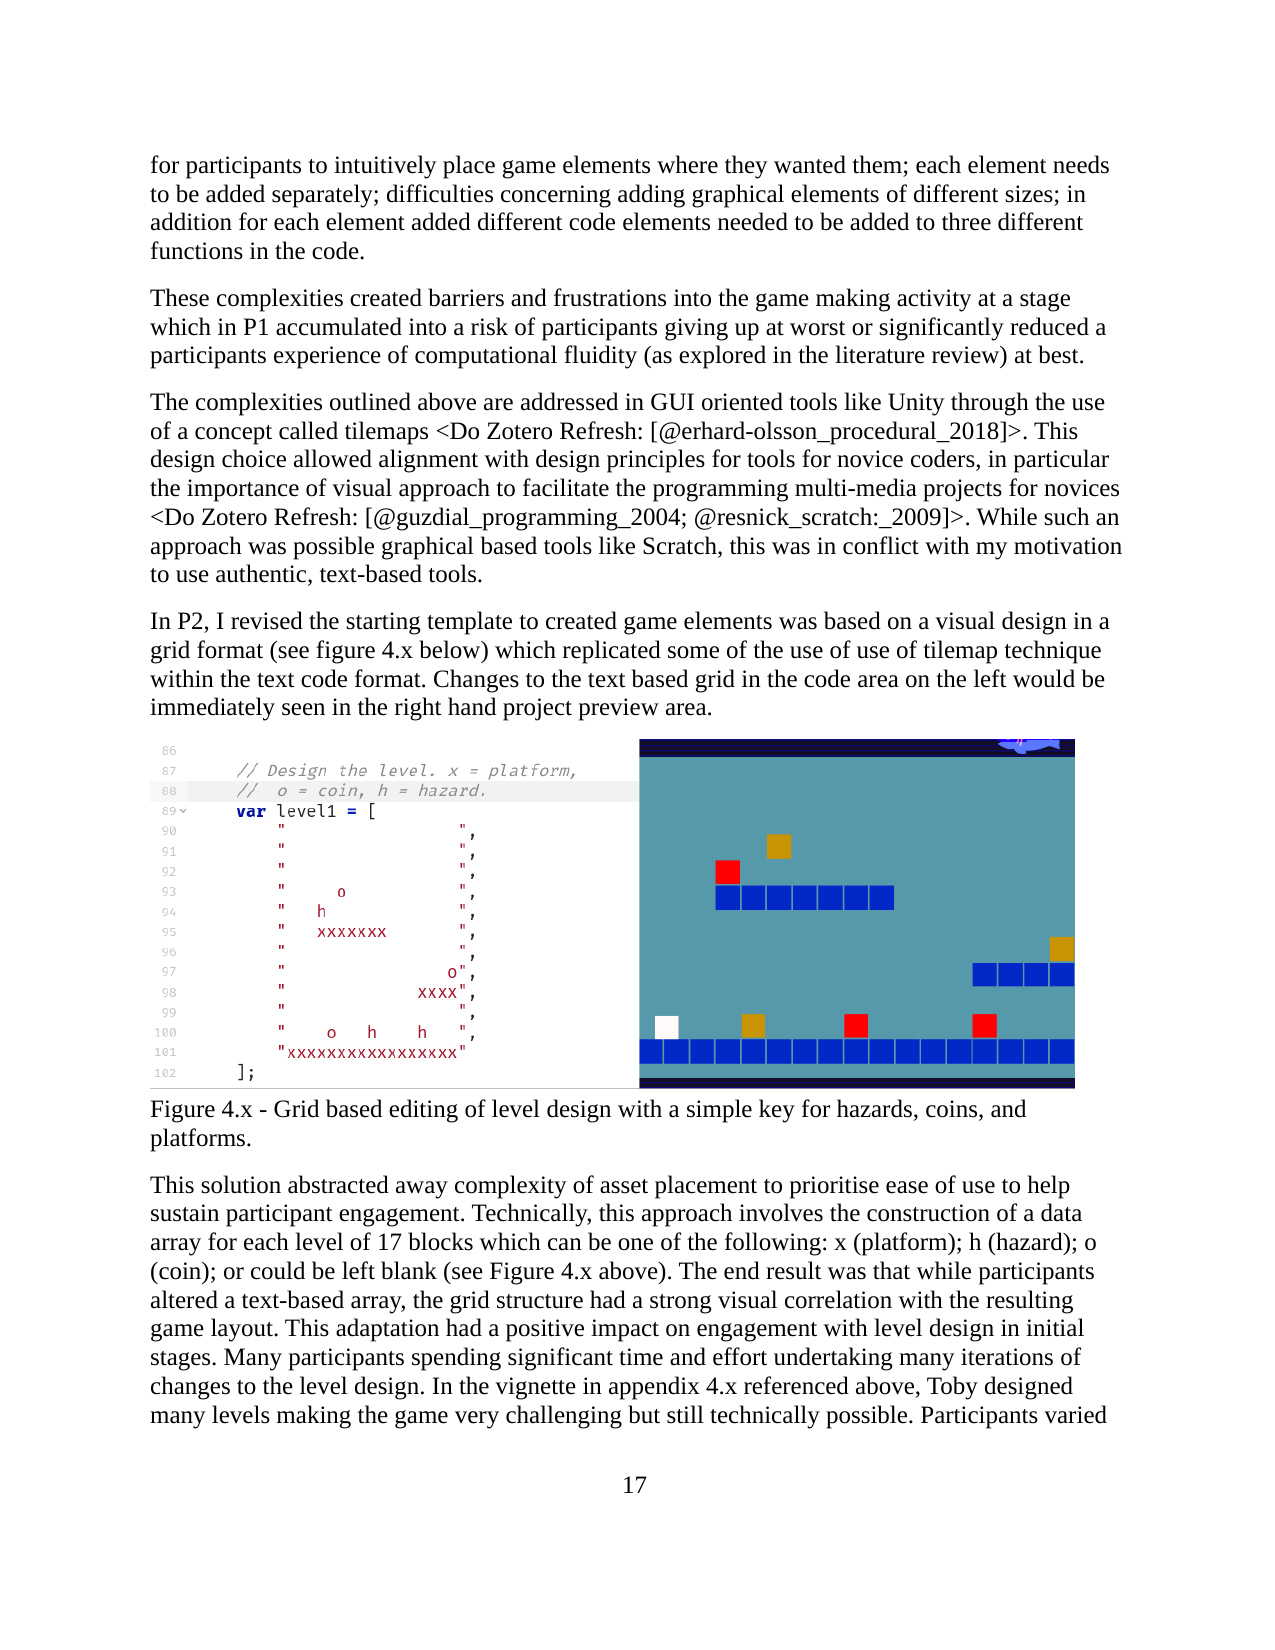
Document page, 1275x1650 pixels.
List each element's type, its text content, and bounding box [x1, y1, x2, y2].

text In P2, I revised the starting template to created game elements was based on a visual design in a grid format (see figure 4.x below) which replicated some of the use of use of tilemap technique within the text code format. Changes to the text based grid in the code area on the left would be immediately seen in the right hand project preview area. [150, 606, 1125, 721]
picture [150, 739, 1077, 1089]
text These complexities created barriers and frustrations into the game making activity at a stage which in P1 accumulated into a risk of participants giving up at worst or significantly reduced a participants experience of computational fluidity (as explored in the literature review) at best. [150, 283, 1125, 369]
text Figure 4.x - Grid based editing of level design with a simple key for hazards, coins, and platforms. [150, 1089, 1125, 1152]
text This solution abstracted away complexity of asset placement to prioritise ease of use to help sustain participant engagement. Technically, this approach involves the construction of a data array for each level of 17 blocks which can be one of the following: x (platform); h (hazard); o (coin); or could be left blank (see Figure 4.x above). The end result was that while participants altered a text-based array, the grid structure had a strong visual correlation with the resulting game layout. This adaptation had a positive impact on engagement with level design in initial stages. Many participants spending significant time and effort undertaking many iterations of changes to the level design. In the vignette in appendix 4.x referenced above, Toby designed many levels making the game very challenging but still technically possible. Participants varied [150, 1170, 1125, 1428]
text The complexities outlined above are addressed in GUI oriented tools like Unity through the use of a concept called tilemaps <Do Zotero Refresh: [@erhard-olsson_procedural_2018]>. This design choice allowed alignment with design principles for tools for novice coders, in particular the importance of visual approach to facilitate the programming multi-media projects for novices <Do Zotero Refresh: [@guzdial_programming_2004; @resnick_scratch:_2009]>. While such an approach was possible graphical based tools like Scratch, this was in conflict with my motivation to use authentic, text-based tools. [150, 387, 1125, 588]
text for participants to intuitively place game elements where they wanted them; each element needs to be added separately; difficulties concerning adding graphical elements of different sizes; in addition for each element added different code elements needed to be added to three different functions in the code. [150, 150, 1125, 265]
